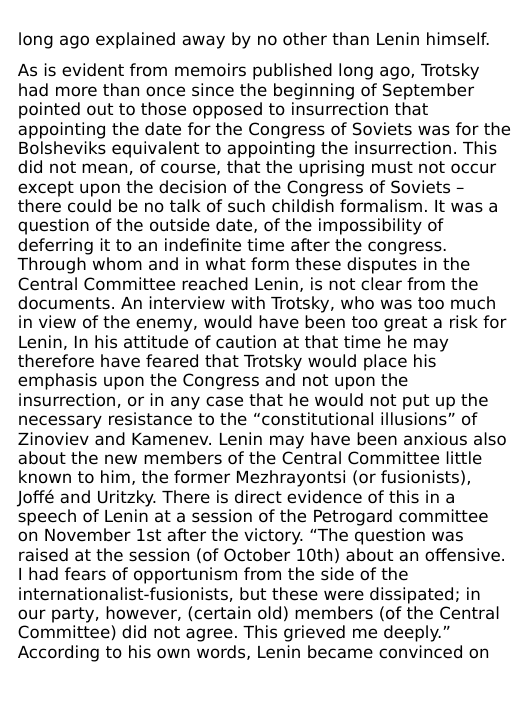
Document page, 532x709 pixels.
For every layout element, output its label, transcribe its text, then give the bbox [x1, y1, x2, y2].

text long ago explained away by no other than Lenin himself. [18, 29, 514, 49]
text As is evident from memoirs published long ago, Trotsky had more than once since the beginning of September pointed out to those opposed to insurrection that appointing the date for the Congress of Soviets was for the Bolsheviks equivalent to appointing the insurrection. This did not mean, of course, that the uprising must not occur except upon the decision of the Congress of Soviets – there could be no talk of such childish formalism. It was a question of the outside date, of the impossibility of deferring it to an indefinite time after the congress. Through whom and in what form these disputes in the Central Committee reached Lenin, is not clear from the documents. An interview with Trotsky, who was too much in view of the enemy, would have been too great a risk for Lenin, In his attitude of caution at that time he may therefore have feared that Trotsky would place his emphasis upon the Congress and not upon the insurrection, or in any case that he would not put up the necessary resistance to the “constitutional illusions” of Zinoviev and Kamenev. Lenin may have been anxious also about the new members of the Central Committee little known to him, the former Mezhrayontsi (or fusionists), Joffé and Uritzky. There is direct evidence of this in a speech of Lenin at a session of the Petrogard committee on November 1st after the victory. “The question was raised at the session (of October 10th) about an offensive. I had fears of opportunism from the side of the internationalist-fusionists, but these were dissipated; in our party, however, (certain old) members (of the Central Committee) did not agree. This grieved me deeply.” According to his own words, Lenin became convinced on [18, 61, 514, 662]
